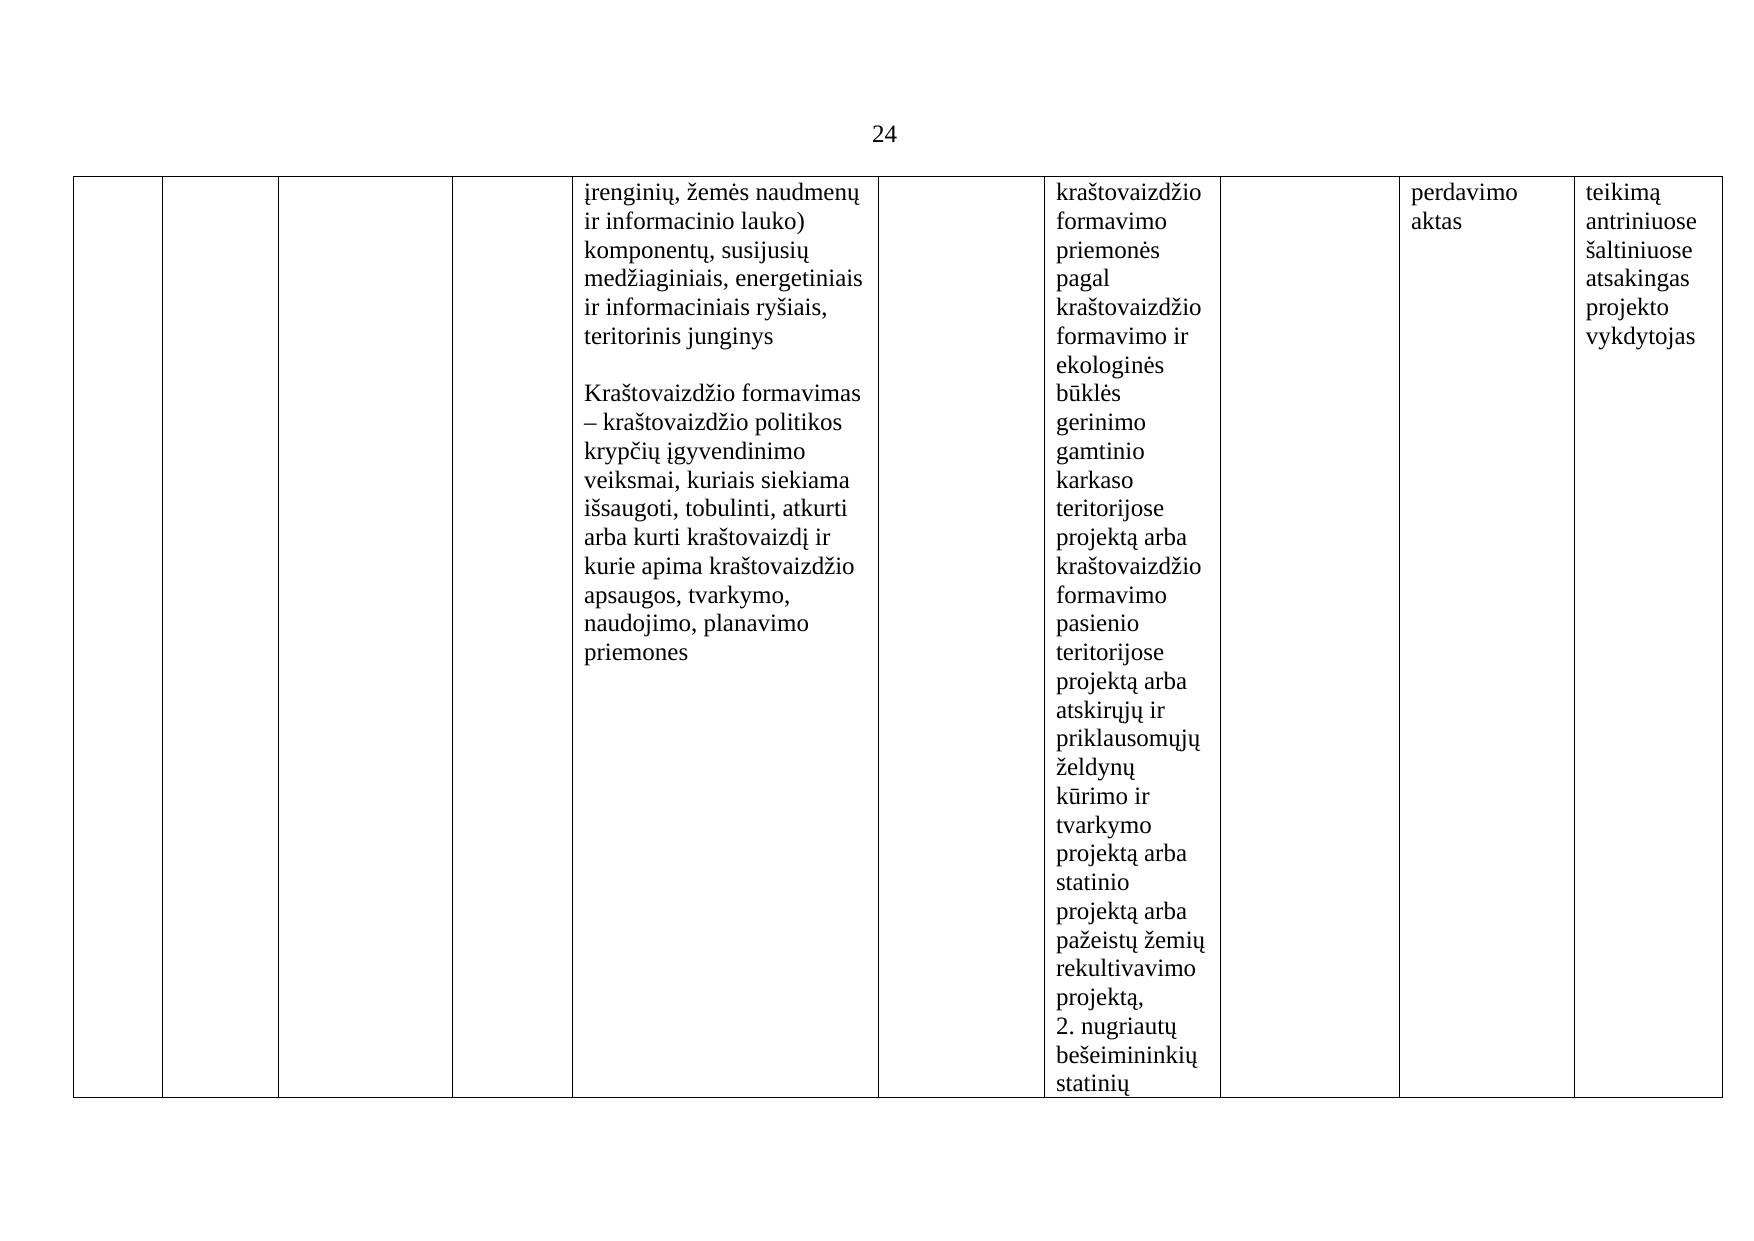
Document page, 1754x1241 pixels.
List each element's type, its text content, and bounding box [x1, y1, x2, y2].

table_cell [453, 177, 572, 1097]
table_cell [1221, 177, 1399, 1097]
table_cell perdavimo aktas [1400, 177, 1574, 1097]
table_cell [1723, 176, 1728, 1097]
table_cell įrenginių, žemės naudmenų ir informacinio lauko) komponentų, susijusių medžiaginiais, energetiniais ir informaciniais ryšiais, teritorinis junginys Kraštovaizdžio formavimas – kraštovaizdžio politikos krypčių įgyvendinimo veiksmai, kuriais siekiama išsaugoti, tobulinti, atkurti arba kurti kraštovaizdį ir kurie apima kraštovaizdžio apsaugos, tvarkymo, naudojimo, planavimo priemones [573, 177, 878, 1097]
table_cell [879, 177, 1044, 1097]
table_cell kraštovaizdžio formavimo priemonės pagal kraštovaizdžio formavimo ir ekologinės būklės gerinimo gamtinio karkaso teritorijose projektą arba kraštovaizdžio formavimo pasienio teritorijose projektą arba atskirųjų ir priklausomųjų želdynų kūrimo ir tvarkymo projektą arba statinio projektą arba pažeistų žemių rekultivavimo projektą, 2. nugriautų bešeimininkių statinių [1045, 177, 1220, 1097]
table_cell [279, 177, 452, 1097]
table_cell [163, 177, 278, 1097]
table_cell teikimą antriniuose šaltiniuose atsakingas projekto vykdytojas [1575, 177, 1722, 1097]
table_cell [74, 177, 162, 1097]
